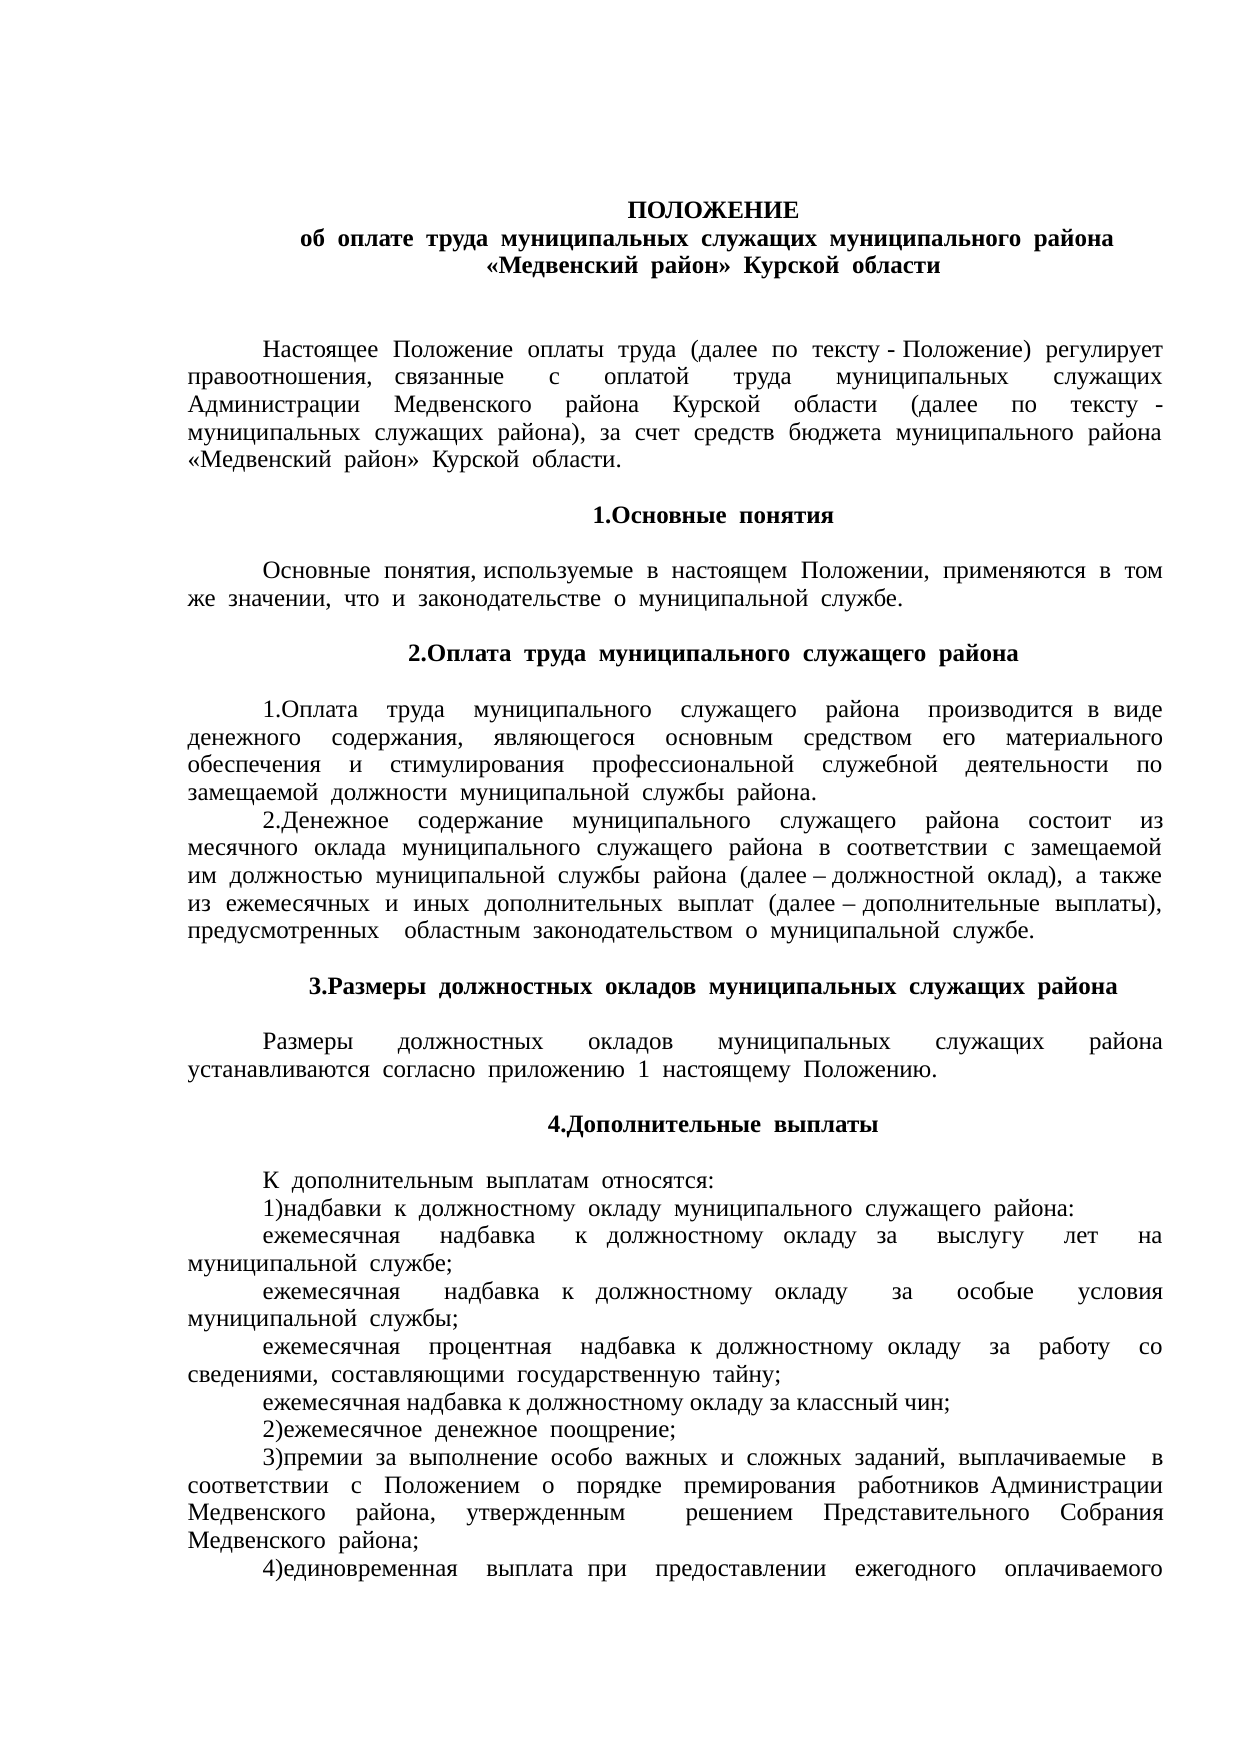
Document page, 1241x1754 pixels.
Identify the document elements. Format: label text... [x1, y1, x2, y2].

text 4.Дополнительные выплаты [187, 1111, 1164, 1138]
text 1)надбавки к должностному окладу муниципального служащего района: [187, 1194, 1164, 1221]
text 4)единовременная выплата при предоставлении ежегодного оплачиваемого [187, 1554, 1164, 1582]
text ежемесячная процентная надбавка к должностному окладу за работу со сведениями, составляющими государственную тайну; [187, 1332, 1164, 1388]
text ежемесячная надбавка к должностному окладу за классный чин; [187, 1388, 1164, 1415]
text 3.Размеры должностных окладов муниципальных служащих района [187, 972, 1164, 1000]
text Размеры должностных окладов муниципальных служащих района устанавливаются согласно приложению 1 настоящему Положению. [187, 1027, 1164, 1083]
text Настоящее Положение оплаты труда (далее по тексту - Положение) регулирует правоотношения, связанные с оплатой труда муниципальных служащих Администрации Медвенского района Курской области (далее по тексту - муниципальных служащих района), за счет средств бюджета муниципального района «Медвенский район» Курской области. [187, 335, 1164, 473]
text «Медвенский район» Курской области [187, 252, 1164, 279]
text ПОЛОЖЕНИЕ [187, 196, 1164, 224]
text ежемесячная надбавка к должностному окладу за особые условия муниципальной службы; [187, 1277, 1164, 1332]
text 3)премии за выполнение особо важных и сложных заданий, выплачиваемые в соответствии с Положением о порядке премирования работников Администрации Медвенского района, утвержденным решением Представительного Собрания Медвенского района; [187, 1443, 1164, 1554]
text 2)ежемесячное денежное поощрение; [187, 1415, 1164, 1443]
text 2.Денежное содержание муниципального служащего района состоит из месячного оклада муниципального служащего района в соответствии с замещаемой им должностью муниципальной службы района (далее – должностной оклад), а также из ежемесячных и иных дополнительных выплат (далее – дополнительные выплаты), предусмотренных областным законодательством о муниципальной службе. [187, 806, 1164, 944]
text 1.Оплата труда муниципального служащего района производится в виде денежного содержания, являющегося основным средством его материального обеспечения и стимулирования профессиональной служебной деятельности по замещаемой должности муниципальной службы района. [187, 695, 1164, 806]
text 2.Оплата труда муниципального служащего района [187, 639, 1164, 667]
text об оплате труда муниципальных служащих муниципального района [187, 224, 1164, 252]
text К дополнительным выплатам относятся: [187, 1166, 1164, 1194]
text ежемесячная надбавка к должностному окладу за выслугу лет на муниципальной службе; [187, 1221, 1164, 1277]
text 1.Основные понятия [187, 501, 1164, 529]
text Основные понятия, используемые в настоящем Положении, применяются в том же значении, что и законодательстве о муниципальной службе. [187, 556, 1164, 612]
